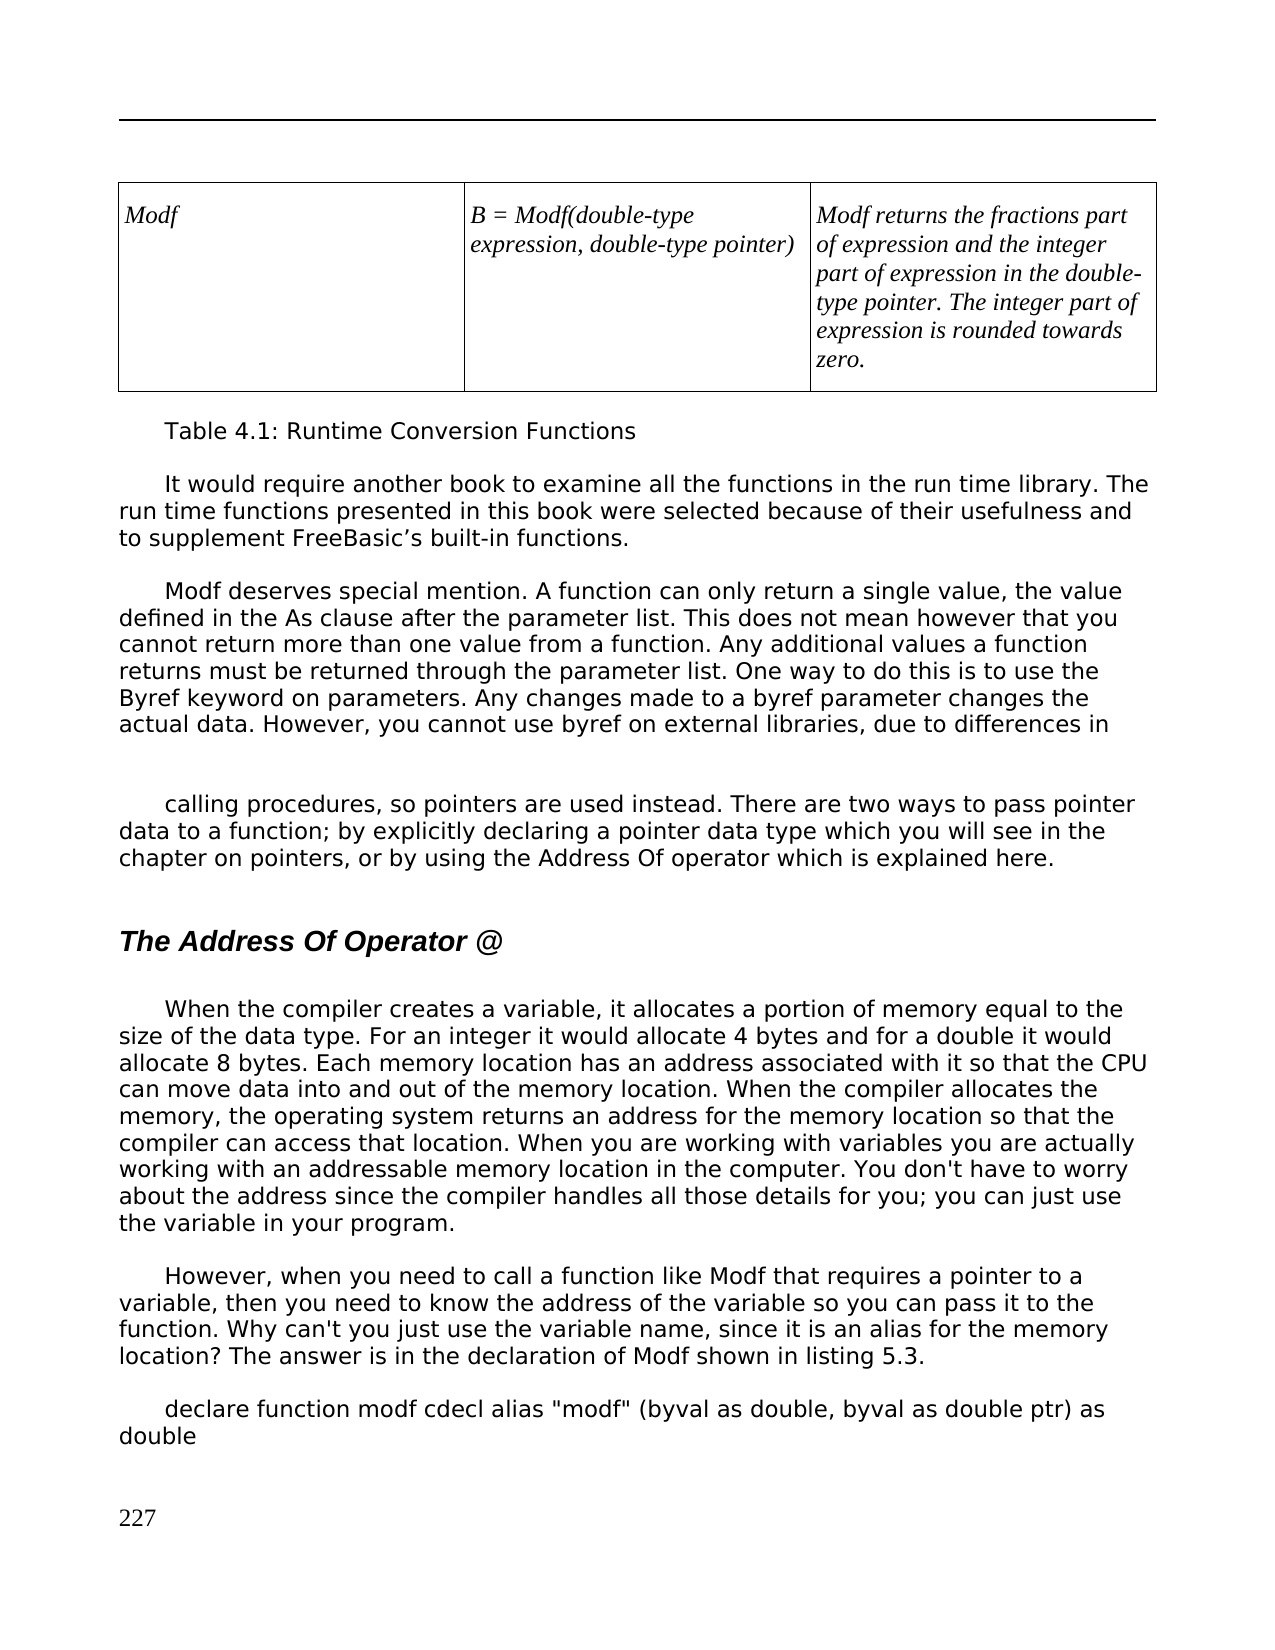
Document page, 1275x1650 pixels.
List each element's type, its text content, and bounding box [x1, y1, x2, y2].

text However, when you need to call a function like Modf that requires a pointer to a variable, then you need to know the address of the variable so you can pass it to the function. Why can't you just use the variable name, since it is an alias for the memory location? The answer is in the declaration of Modf shown in listing 5.3. [118, 1263, 1156, 1370]
subtitle The Address Of Operator @ [118, 924, 1156, 957]
table_cell Modf [119, 183, 464, 391]
text When the compiler creates a variable, it allocates a portion of memory equal to the size of the data type. For an integer it would allocate 4 bytes and for a double it would allocate 8 bytes. Each memory location has an address associated with it so that the CPU can move data into and out of the memory location. When the compiler allocates the memory, the operating system returns an address for the memory location so that the compiler can access that location. When you are working with variables you are actually working with an addressable memory location in the computer. You don't have to worry about the address since the compiler handles all those details for you; you can just use the variable in your program. [118, 996, 1156, 1236]
text Table 4.1: Runtime Conversion Functions [118, 418, 1156, 445]
text It would require another book to examine all the functions in the run time library. The run time functions presented in this book were selected because of their usefulness and to supplement FreeBasic’s built-in functions. [118, 471, 1156, 551]
table_cell B = Modf(double-type expression, double-type pointer) [465, 183, 810, 391]
table_cell Modf returns the fractions part of expression and the integer part of expression in the double-type pointer. The integer part of expression is rounded towards zero. [811, 183, 1156, 391]
text declare function modf cdecl alias "modf" (byval as double, byval as double ptr) as double [118, 1396, 1156, 1450]
text Modf deserves special mention. A function can only return a single value, the value defined in the As clause after the parameter list. This does not mean however that you cannot return more than one value from a function. Any additional values a function returns must be returned through the parameter list. One way to do this is to use the Byref keyword on parameters. Any changes made to a byref parameter changes the actual data. However, you cannot use byref on external libraries, due to differences in [118, 578, 1156, 738]
text calling procedures, so pointers are used instead. There are two ways to pass pointer data to a function; by explicitly declaring a pointer data type which you will see in the chapter on pointers, or by using the Address Of operator which is explained here. [118, 791, 1156, 871]
